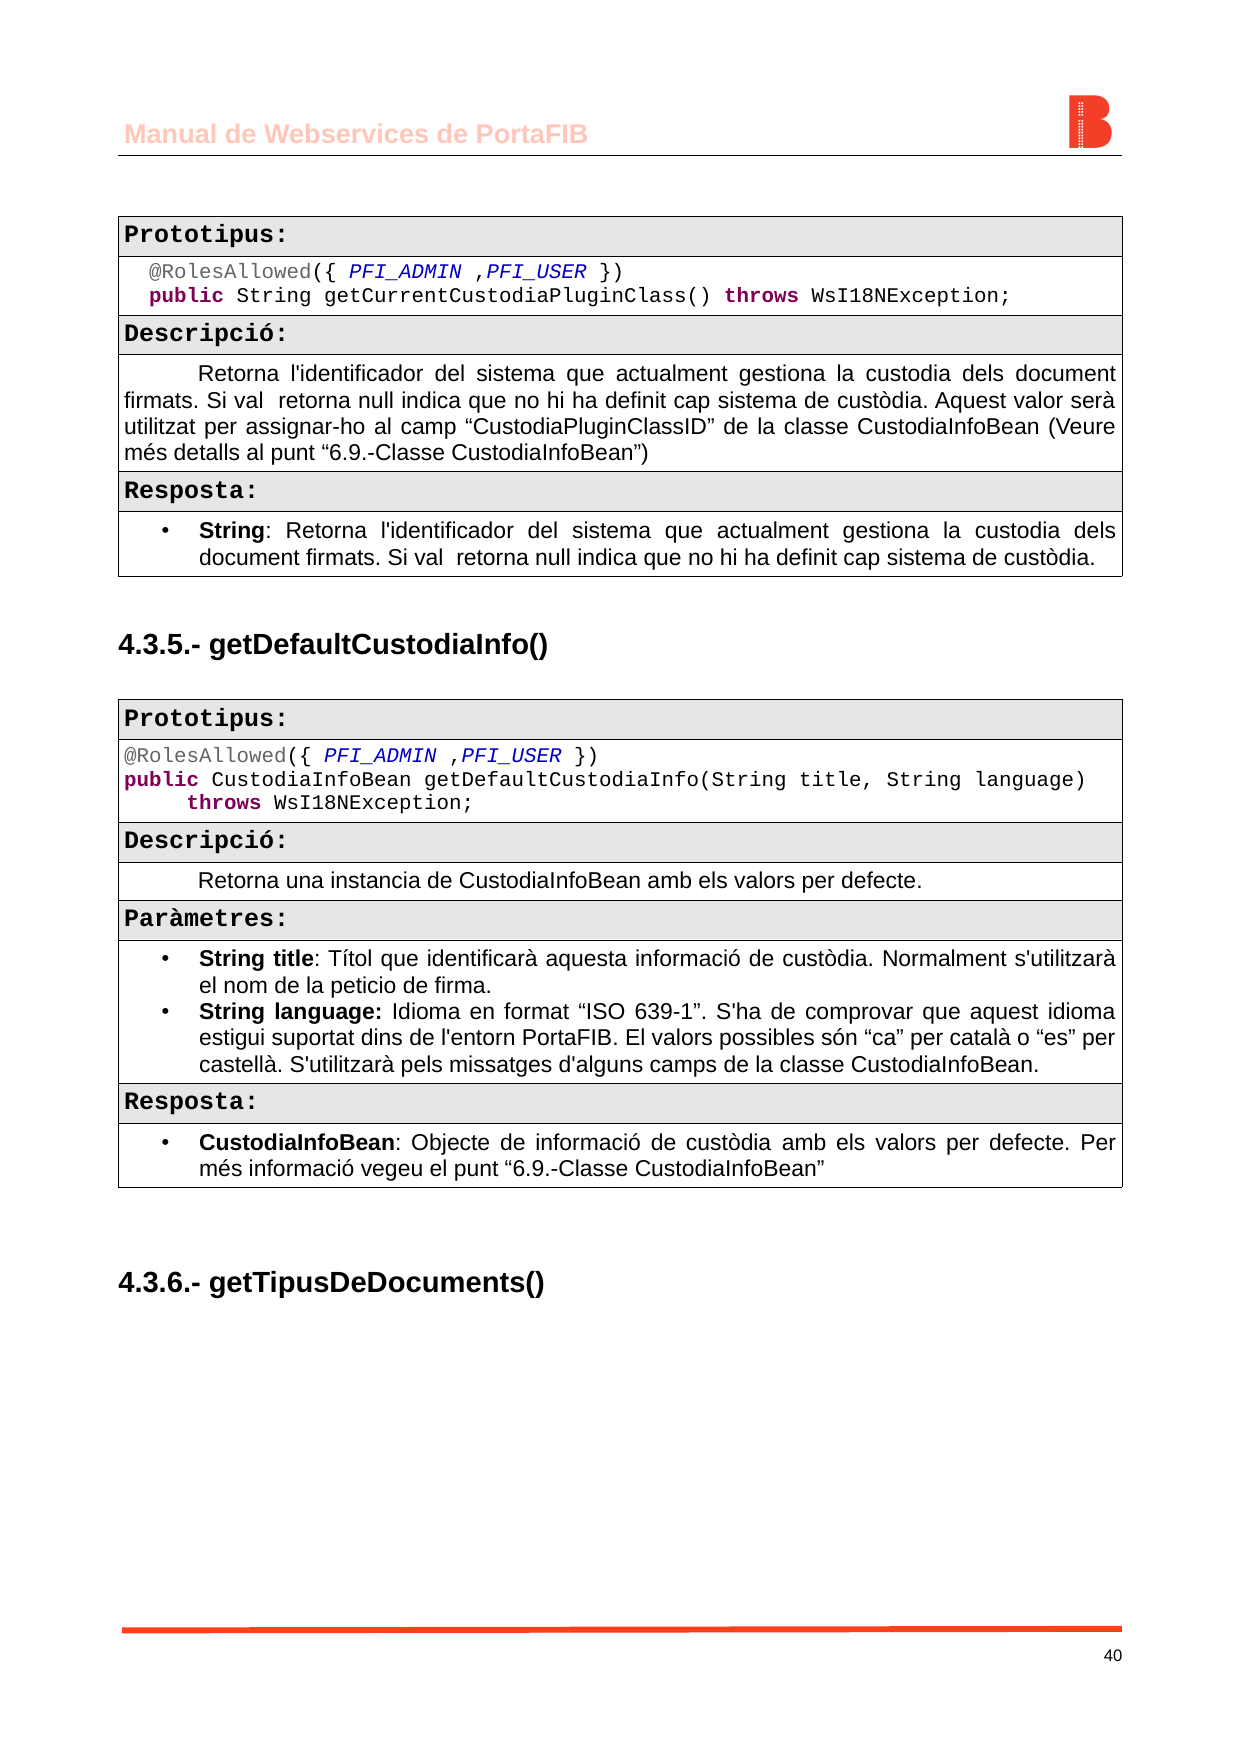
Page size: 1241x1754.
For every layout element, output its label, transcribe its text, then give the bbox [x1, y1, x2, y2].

table_cell Paràmetres: [119, 901, 1122, 939]
table_header Prototipus: [119, 217, 1122, 256]
table_cell Resposta: [119, 472, 1122, 511]
subtitle getTipusDeDocuments() [118, 1265, 1122, 1298]
table_cell Retorna l'identificador del sistema que actualment gestiona la custodia dels document firmats. Si val retorna null indica que no hi ha definit cap sistema de custòdia. Aquest valor serà utilitzat per assignar-ho al camp “CustodiaPluginClassID” de la classe CustodiaInfoBean (Veure més detalls al punt “6.9.-Classe CustodiaInfoBean”) [119, 355, 1122, 471]
table_cell CustodiaInfoBean: Objecte de informació de custòdia amb els valors per defecte. Per més informació vegeu el punt “6.9.-Classe CustodiaInfoBean” [119, 1124, 1122, 1187]
table_header Prototipus: [119, 700, 1122, 739]
table_cell @RolesAllowed({ PFI_ADMIN ,PFI_USER }) public CustodiaInfoBean getDefaultCustodiaInfo(String title, String language) throws WsI18NException; [119, 740, 1122, 822]
table_cell String title: Títol que identificarà aquesta informació de custòdia. Normalment s'utilitzarà el nom de la peticio de firma. String language: Idioma en format “ISO 639-1”. S'ha de comprovar que aquest idioma estigui suportat dins de l'entorn PortaFIB. El valors possibles són “ca” per català o “es” per castellà. S'utilitzarà pels missatges d'alguns camps de la classe CustodiaInfoBean. [119, 941, 1122, 1083]
subtitle getDefaultCustodiaInfo() [118, 627, 1122, 661]
table_cell Descripció: [119, 316, 1122, 354]
table_cell Retorna una instancia de CustodiaInfoBean amb els valors per defecte. [119, 863, 1122, 899]
picture [1063, 94, 1117, 150]
table_cell Resposta: [119, 1084, 1122, 1123]
table_cell Descripció: [119, 823, 1122, 862]
table_cell @RolesAllowed({ PFI_ADMIN ,PFI_USER }) public String getCurrentCustodiaPluginClass() throws WsI18NException; [119, 257, 1122, 314]
table_cell String: Retorna l'identificador del sistema que actualment gestiona la custodia dels document firmats. Si val retorna null indica que no hi ha definit cap sistema de custòdia. [119, 512, 1122, 576]
